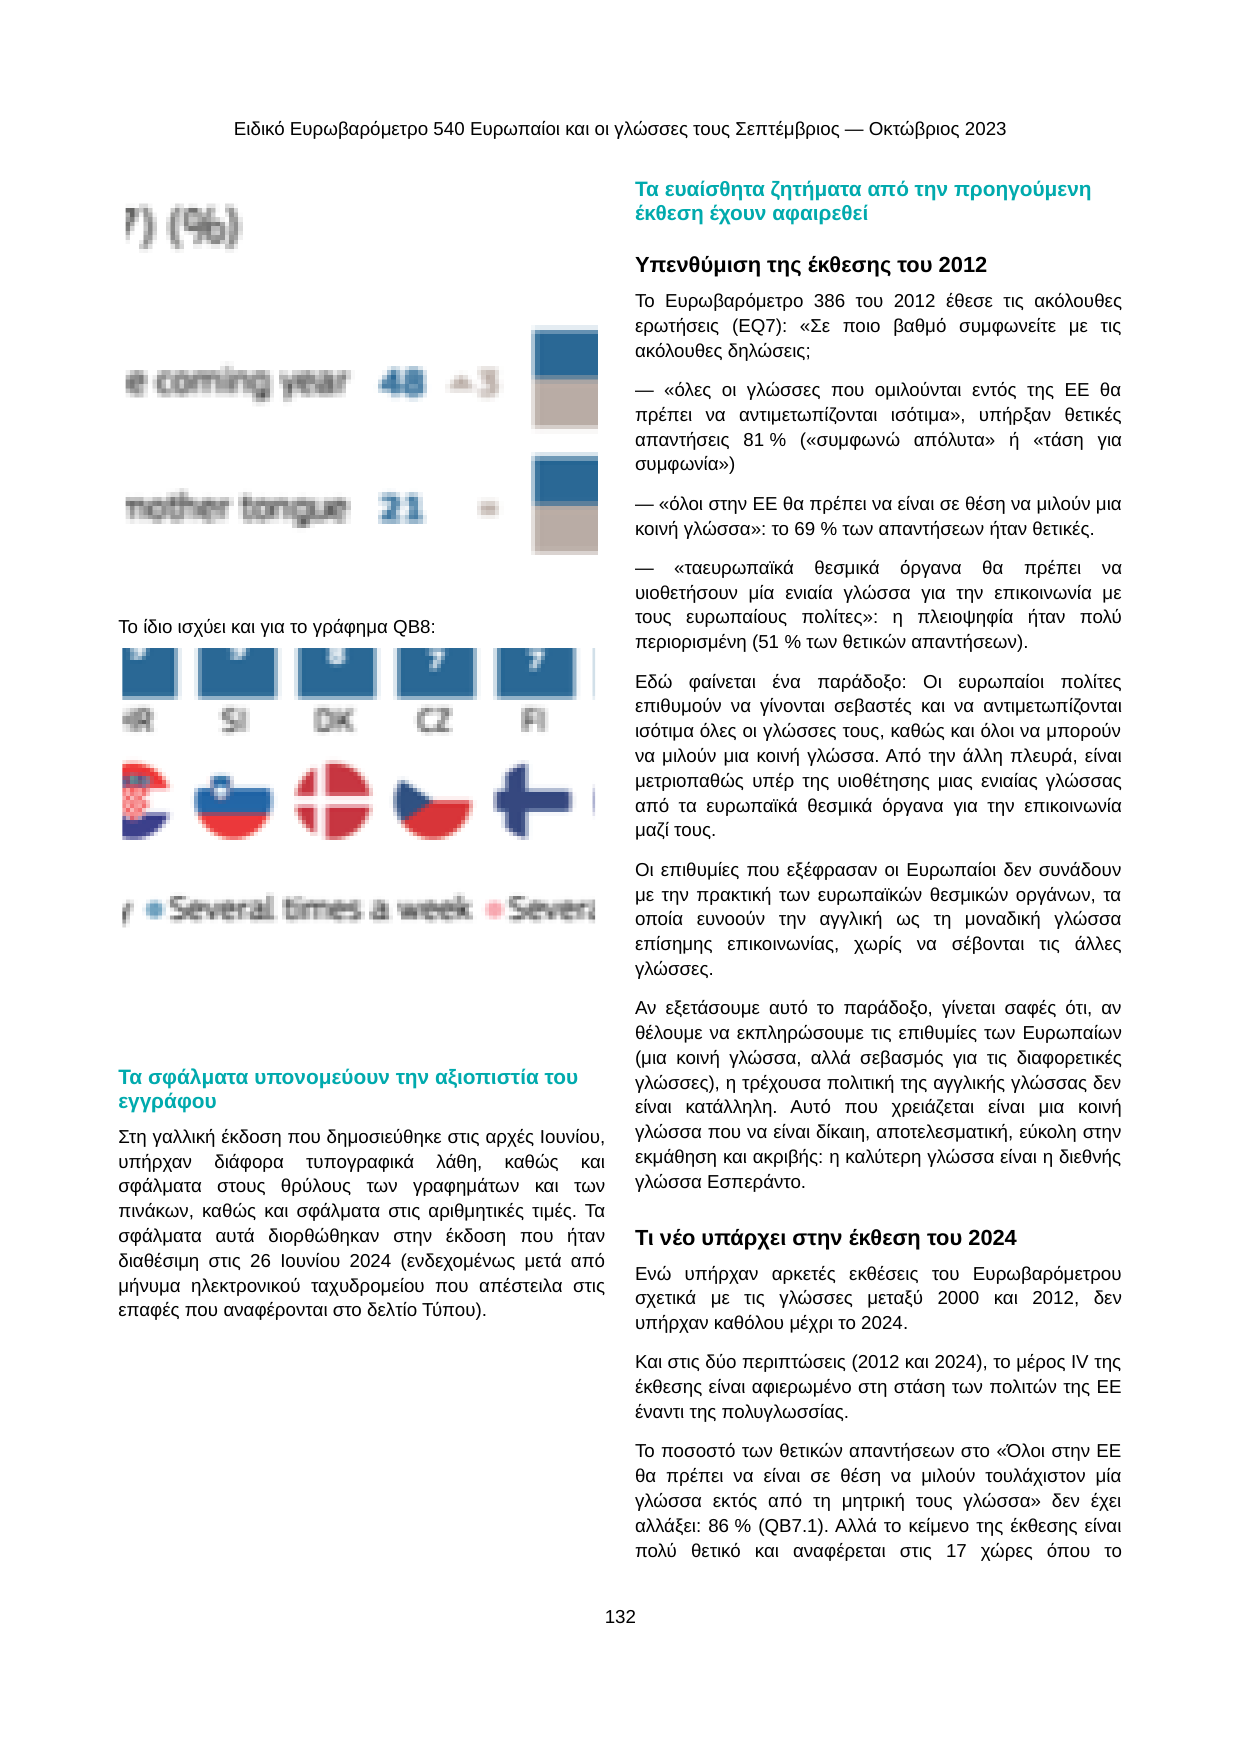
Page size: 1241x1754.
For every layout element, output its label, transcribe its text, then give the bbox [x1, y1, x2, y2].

text Στη γαλλική έκδοση που δημοσιεύθηκε στις αρχές Ιουνίου, υπήρχαν διάφορα τυπογραφικά λάθη, καθώς και σφάλματα στους θρύλους των γραφημάτων και των πινάκων, καθώς και σφάλματα στις αριθμητικές τιμές. Τα σφάλματα αυτά διορθώθηκαν στην έκδοση που ήταν διαθέσιμη στις 26 Ιουνίου 2024 (ενδεχομένως μετά από μήνυμα ηλεκτρονικού ταχυδρομείου που απέστειλα στις επαφές που αναφέρονται στο δελτίο Τύπου). [118, 1126, 605, 1321]
text Το Ευρωβαρόμετρο 386 του 2012 έθεσε τις ακόλουθες ερωτήσεις (EQ7): «Σε ποιο βαθμό συμφωνείτε με τις ακόλουθες δηλώσεις; [635, 290, 1122, 361]
text Το ποσοστό των θετικών απαντήσεων στο «Όλοι στην ΕΕ θα πρέπει να είναι σε θέση να μιλούν τουλάχιστον μία γλώσσα εκτός από τη μητρική τους γλώσσα» δεν έχει αλλάξει: 86 % (QB7.1). Αλλά το κείμενο της έκθεσης είναι πολύ θετικό και αναφέρεται στις 17 χώρες όπου το [635, 1440, 1122, 1561]
text — «όλοι στην ΕΕ θα πρέπει να είναι σε θέση να μιλούν μια κοινή γλώσσα»: το 69 % των απαντήσεων ήταν θετικές. [635, 492, 1122, 539]
text Και στις δύο περιπτώσεις (2012 και 2024), το μέρος IV της έκθεσης είναι αφιερωμένο στη στάση των πολιτών της ΕΕ έναντι της πολυγλωσσίας. [635, 1351, 1122, 1422]
picture [125, 177, 598, 573]
text Οι επιθυμίες που εξέφρασαν οι Ευρωπαίοι δεν συνάδουν με την πρακτική των ευρωπαϊκών θεσμικών οργάνων, τα οποία ευνοούν την αγγλική ως τη μοναδική γλώσσα επίσημης επικοινωνίας, χωρίς να σέβονται τις άλλες γλώσσες. [635, 858, 1122, 979]
subtitle Υπενθύμιση της έκθεσης του 2012 [635, 252, 1122, 277]
text Ενώ υπήρχαν αρκετές εκθέσεις του Ευρωβαρόμετρου σχετικά με τις γλώσσες μεταξύ 2000 και 2012, δεν υπήρχαν καθόλου μέχρι το 2024. [635, 1262, 1122, 1333]
text Αν εξετάσουμε αυτό το παράδοξο, γίνεται σαφές ότι, αν θέλουμε να εκπληρώσουμε τις επιθυμίες των Ευρωπαίων (μια κοινή γλώσσα, αλλά σεβασμός για τις διαφορετικές γλώσσες), η τρέχουσα πολιτική της αγγλικής γλώσσας δεν είναι κατάλληλη. Αυτό που χρειάζεται είναι μια κοινή γλώσσα που να είναι δίκαιη, αποτελεσματική, εύκολη στην εκμάθηση και ακριβής: η καλύτερη γλώσσα είναι η διεθνής γλώσσα Εσπεράντο. [635, 997, 1122, 1192]
text — «ταευρωπαϊκά θεσμικά όργανα θα πρέπει να υιοθετήσουν μία ενιαία γλώσσα για την επικοινωνία με τους ευρωπαίους πολίτες»: η πλειοψηφία ήταν πολύ περιορισμένη (51 % των θετικών απαντήσεων). [635, 557, 1122, 653]
picture [122, 648, 596, 963]
text — «όλες οι γλώσσες που ομιλούνται εντός της ΕΕ θα πρέπει να αντιμετωπίζονται ισότιμα», υπήρξαν θετικές απαντήσεις 81 % («συμφωνώ απόλυτα» ή «τάση για συμφωνία») [635, 379, 1122, 475]
text Το ίδιο ισχύει και για το γράφημα QB8: [118, 615, 605, 637]
subtitle Τα ευαίσθητα ζητήματα από την προηγούμενη έκθεση έχουν αφαιρεθεί [635, 177, 1122, 225]
subtitle Τι νέο υπάρχει στην έκθεση του 2024 [635, 1224, 1122, 1250]
subtitle Τα σφάλματα υπονομεύουν την αξιοπιστία του εγγράφου [118, 1065, 605, 1113]
text Εδώ φαίνεται ένα παράδοξο: Οι ευρωπαίοι πολίτες επιθυμούν να γίνονται σεβαστές και να αντιμετωπίζονται ισότιμα όλες οι γλώσσες τους, καθώς και όλοι να μπορούν να μιλούν μια κοινή γλώσσα. Από την άλλη πλευρά, είναι μετριοπαθώς υπέρ της υιοθέτησης μιας ενιαίας γλώσσας από τα ευρωπαϊκά θεσμικά όργανα για την επικοινωνία μαζί τους. [635, 670, 1122, 841]
